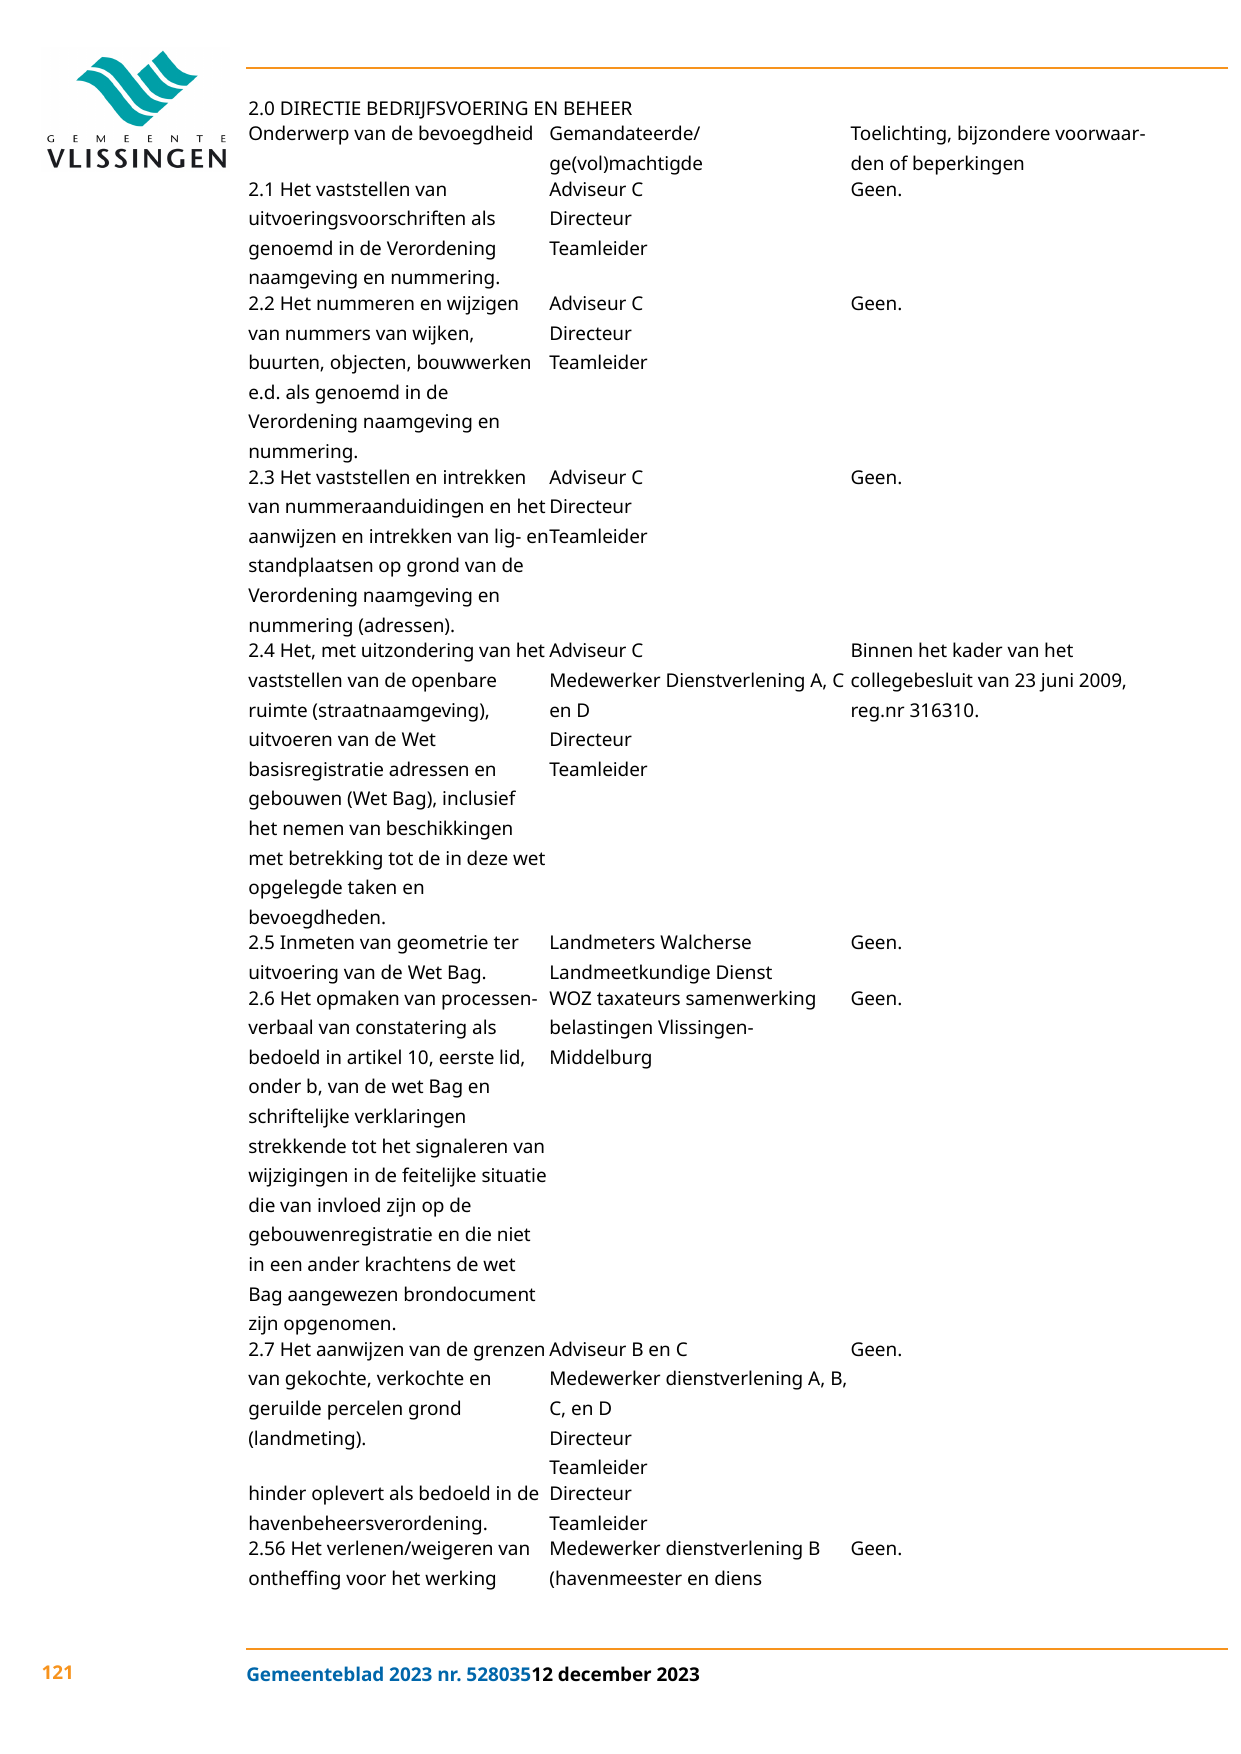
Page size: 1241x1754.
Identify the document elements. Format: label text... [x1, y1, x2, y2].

table_cell Geen. [850, 464, 1152, 638]
table_cell Adviseur C Directeur Teamleider [549, 176, 850, 290]
table_cell 2.7 Het aanwijzen van de grenzen van gekochte, verkochte en geruilde percelen grond (landmeting). [248, 1336, 549, 1480]
table_cell 2.6 Het opmaken van processen-verbaal van constatering als bedoeld in artikel 10, eerste lid, onder b, van de wet Bag en schriftelijke verklaringen strekkende tot het signaleren van wijzigingen in de feitelijke situatie die van invloed zijn op de gebouwenregistratie en die niet in een ander krachtens de wet Bag aangewezen brondocument zijn opgenomen. [248, 985, 549, 1336]
table_cell Geen. [850, 176, 1152, 290]
table_cell Adviseur B en C Medewerker dienstverlening A, B, C, en D Directeur Teamleider [549, 1336, 850, 1480]
table_cell Adviseur C Directeur Teamleider [549, 290, 850, 464]
table_cell Geen. [850, 930, 1152, 985]
table_cell WOZ taxateurs samenwerking belastingen Vlissingen-Middelburg [549, 985, 850, 1336]
table_cell Toelichting, bijzondere voorwaar­den of beperkingen [850, 121, 1152, 176]
table_cell Binnen het kader van het collegebesluit van 23 juni 2009, reg.nr 316310. [850, 638, 1152, 929]
table_cell Adviseur C Medewerker Dienstverlening A, C en D Directeur Teamleider [549, 638, 850, 929]
table_cell 2.5 Inmeten van geometrie ter uitvoering van de Wet Bag. [248, 930, 549, 985]
table_cell Medewerker dienstverlening B (havenmeester en diens [549, 1535, 850, 1591]
table_cell Geen. [850, 1535, 1152, 1591]
table_cell Onderwerp van de bevoegdheid [248, 121, 549, 176]
table_cell Geen. [850, 1336, 1152, 1480]
table_header 2.0 DIRECTIE BEDRIJFSVOERING EN BEHEER [248, 95, 1152, 121]
table_cell 2.2 Het nummeren en wijzigen van nummers van wijken, buurten, objecten, bouwwerken e.d. als genoemd in de Verordening naamgeving en nummering. [248, 290, 549, 464]
table_cell Geen. [850, 290, 1152, 464]
table_cell 2.56 Het verlenen/weigeren van ontheffing voor het werking [248, 1535, 549, 1591]
table_cell 2.3 Het vaststellen en intrekken van nummeraanduidingen en het aanwijzen en intrekken van lig- en standplaatsen op grond van de Verordening naamgeving en nummering (adressen). [248, 464, 549, 638]
table_cell Landmeters Walcherse Landmeetkundige Dienst [549, 930, 850, 985]
table_cell Geen. [850, 985, 1152, 1336]
table_cell [850, 1480, 1152, 1535]
table_cell 2.1 Het vaststellen van uitvoeringsvoorschriften als genoemd in de Verordening naamgeving en nummering. [248, 176, 549, 290]
picture [41, 47, 231, 172]
table_cell hinder oplevert als bedoeld in de havenbeheersverordening. [248, 1480, 549, 1535]
table_cell 2.4 Het, met uitzondering van het vaststellen van de openbare ruimte (straatnaamgeving), uitvoeren van de Wet basisregistratie adressen en gebouwen (Wet Bag), inclusief het nemen van beschikkingen met betrekking tot de in deze wet opgelegde taken en bevoegdheden. [248, 638, 549, 929]
table_cell Directeur Teamleider [549, 1480, 850, 1535]
table_cell Adviseur C Directeur Teamleider [549, 464, 850, 638]
table_cell Gemandateerde/ ge(vol)machtigde [549, 121, 850, 176]
